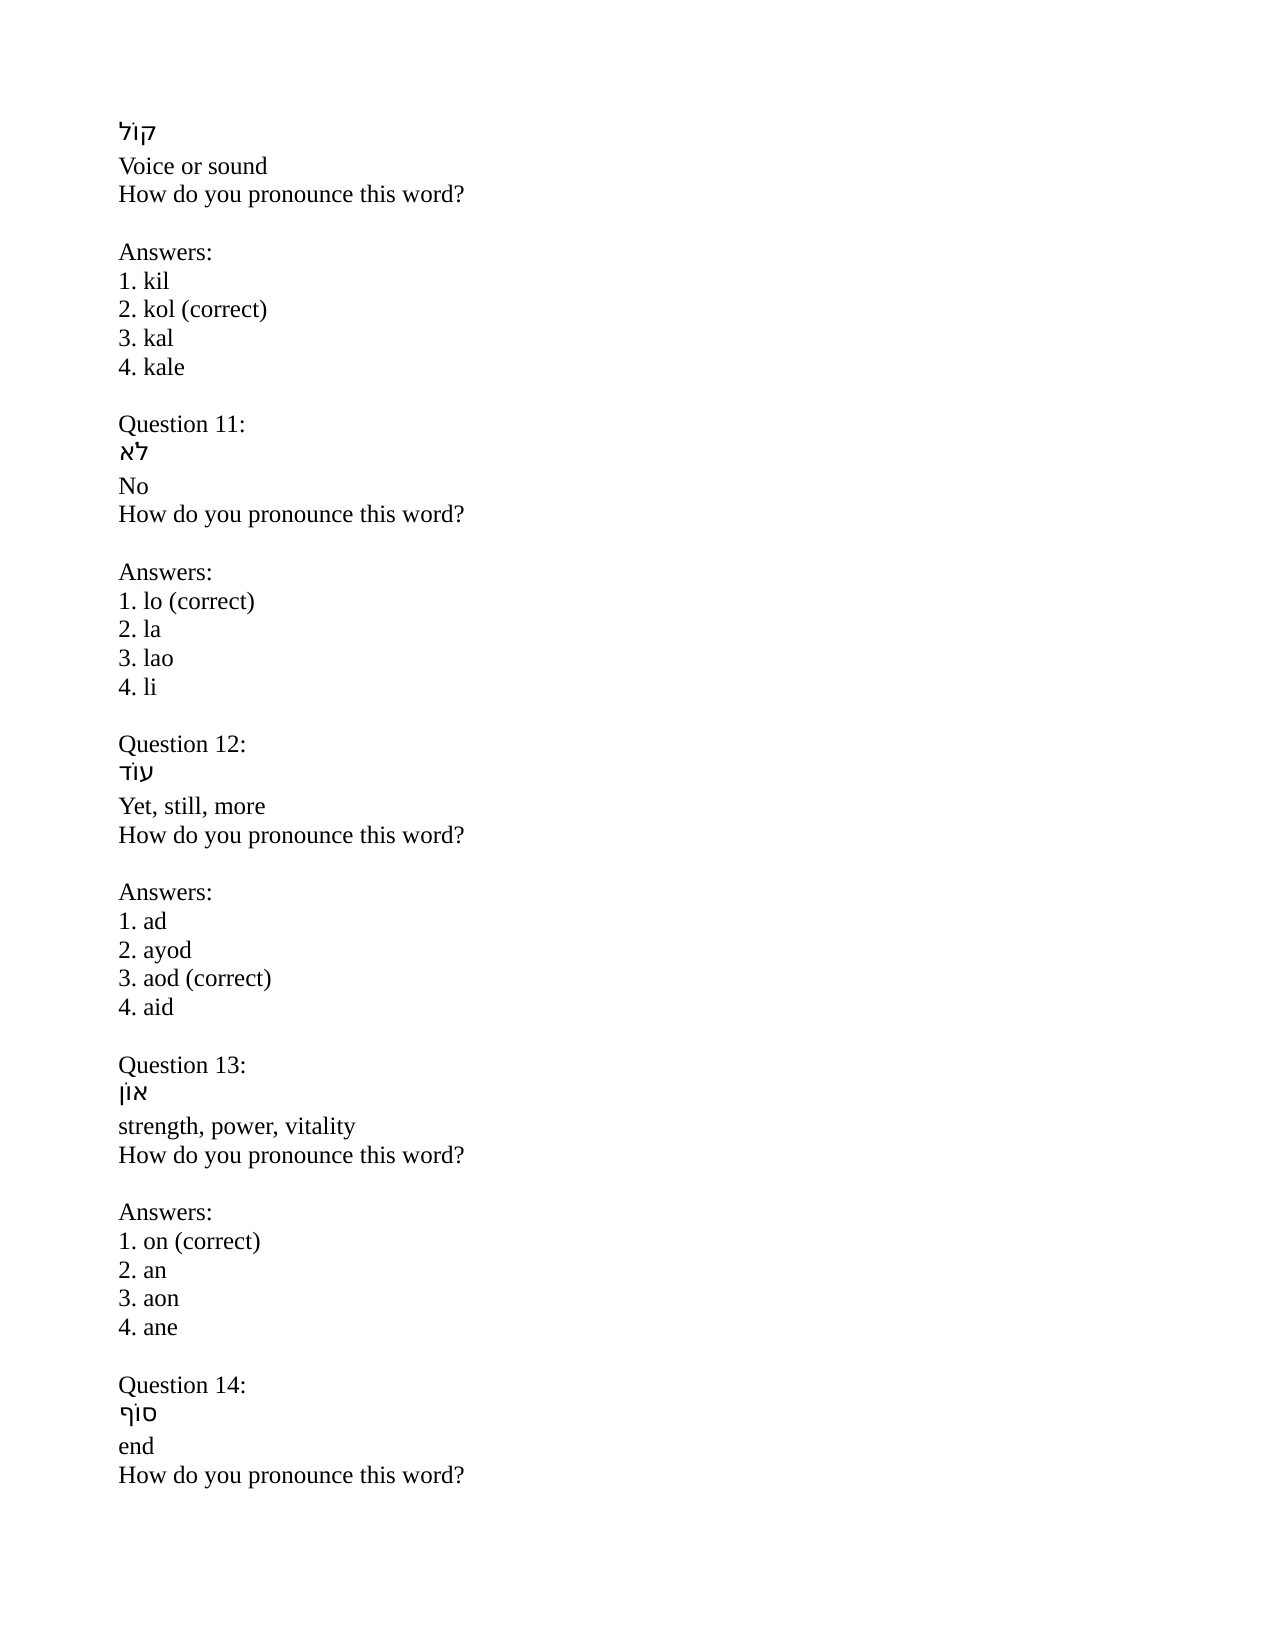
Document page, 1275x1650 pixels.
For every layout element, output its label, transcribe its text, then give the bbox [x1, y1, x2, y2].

text 4. kale [118, 352, 1157, 381]
text Answers: [118, 1197, 1157, 1226]
text 1. on (correct) [118, 1226, 1157, 1255]
text 1. kil [118, 266, 1157, 294]
text 1. lo (correct) [118, 586, 1157, 614]
text 4. aid [118, 992, 1157, 1021]
text No [118, 471, 1157, 499]
text How do you pronounce this word? [118, 1140, 1157, 1168]
text Answers: [118, 237, 1157, 266]
text Yet, still, more [118, 791, 1157, 820]
text 1. ad [118, 906, 1157, 935]
text Voice or sound [118, 151, 1157, 179]
text עוֹד [118, 758, 1157, 791]
text 3. aod (correct) [118, 963, 1157, 992]
text 3. aon [118, 1283, 1157, 1312]
text 4. ane [118, 1312, 1157, 1341]
text Question 11: [118, 409, 1157, 438]
text end [118, 1431, 1157, 1460]
text סוֹף [118, 1398, 1157, 1431]
text How do you pronounce this word? [118, 820, 1157, 848]
text אוֹן [118, 1078, 1157, 1111]
text Question 13: [118, 1050, 1157, 1078]
text Answers: [118, 877, 1157, 906]
text 3. kal [118, 323, 1157, 352]
text Question 12: [118, 729, 1157, 758]
text Answers: [118, 557, 1157, 586]
text How do you pronounce this word? [118, 1460, 1157, 1489]
text How do you pronounce this word? [118, 499, 1157, 528]
text 2. an [118, 1255, 1157, 1283]
text How do you pronounce this word? [118, 179, 1157, 208]
text Question 14: [118, 1370, 1157, 1398]
text 3. lao [118, 643, 1157, 672]
text 2. la [118, 614, 1157, 643]
text 4. li [118, 672, 1157, 701]
text strength, power, vitality [118, 1111, 1157, 1140]
text 2. ayod [118, 935, 1157, 963]
text לֹא [118, 438, 1157, 471]
text קוֹל [118, 118, 1157, 151]
text 2. kol (correct) [118, 294, 1157, 323]
